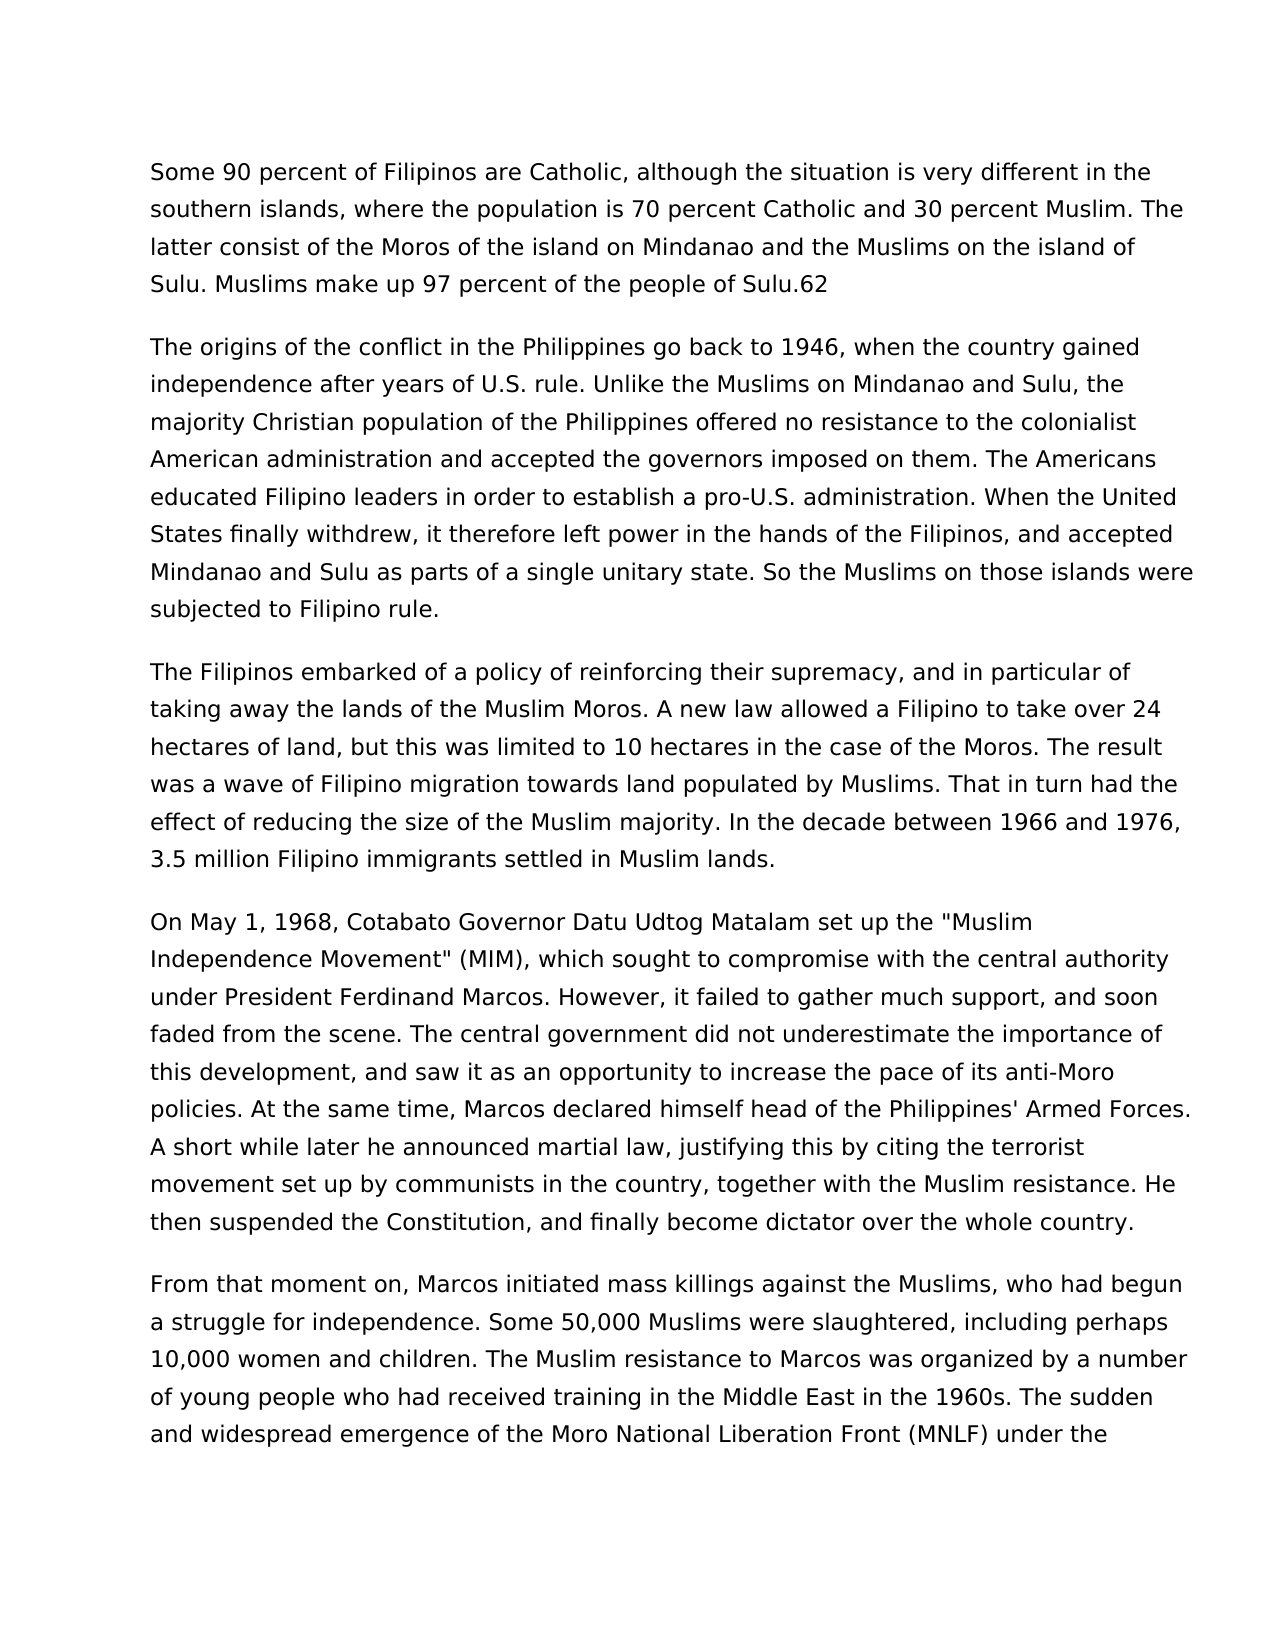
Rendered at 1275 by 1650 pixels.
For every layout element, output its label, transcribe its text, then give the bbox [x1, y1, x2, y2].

text On May 1, 1968, Cotabato Governor Datu Udtog Matalam set up the "Muslim Independence Movement" (MIM), which sought to compromise with the central authority under President Ferdinand Marcos. However, it failed to gather much support, and soon faded from the scene. The central government did not underestimate the importance of this development, and saw it as an opportunity to increase the pace of its anti-Moro policies. At the same time, Marcos declared himself head of the Philippines' Armed Forces. A short while later he announced martial law, justifying this by citing the terrorist movement set up by communists in the country, together with the Muslim resistance. He then suspended the Constitution, and finally become dictator over the whole country. [150, 900, 1200, 1237]
text Some 90 percent of Filipinos are Catholic, although the situation is very different in the southern islands, where the population is 70 percent Catholic and 30 percent Muslim. The latter consist of the Moros of the island on Mindanao and the Muslims on the island of Sulu. Muslims make up 97 percent of the people of Sulu.62 [150, 150, 1200, 300]
text The origins of the conflict in the Philippines go back to 1946, when the country gained independence after years of U.S. rule. Unlike the Muslims on Mindanao and Sulu, the majority Christian population of the Philippines offered no resistance to the colonialist American administration and accepted the governors imposed on them. The Americans educated Filipino leaders in order to establish a pro-U.S. administration. When the United States finally withdrew, it therefore left power in the hands of the Filipinos, and accepted Mindanao and Sulu as parts of a single unitary state. So the Muslims on those islands were subjected to Filipino rule. [150, 325, 1200, 625]
text From that moment on, Marcos initiated mass killings against the Muslims, who had begun a struggle for independence. Some 50,000 Muslims were slaughtered, including perhaps 10,000 women and children. The Muslim resistance to Marcos was organized by a number of young people who had received training in the Middle East in the 1960s. The sudden and widespread emergence of the Moro National Liberation Front (MNLF) under the [150, 1262, 1200, 1450]
text The Filipinos embarked of a policy of reinforcing their supremacy, and in particular of taking away the lands of the Muslim Moros. A new law allowed a Filipino to take over 24 hectares of land, but this was limited to 10 hectares in the case of the Moros. The result was a wave of Filipino migration towards land populated by Muslims. That in turn had the effect of reducing the size of the Muslim majority. In the decade between 1966 and 1976, 3.5 million Filipino immigrants settled in Muslim lands. [150, 650, 1200, 875]
